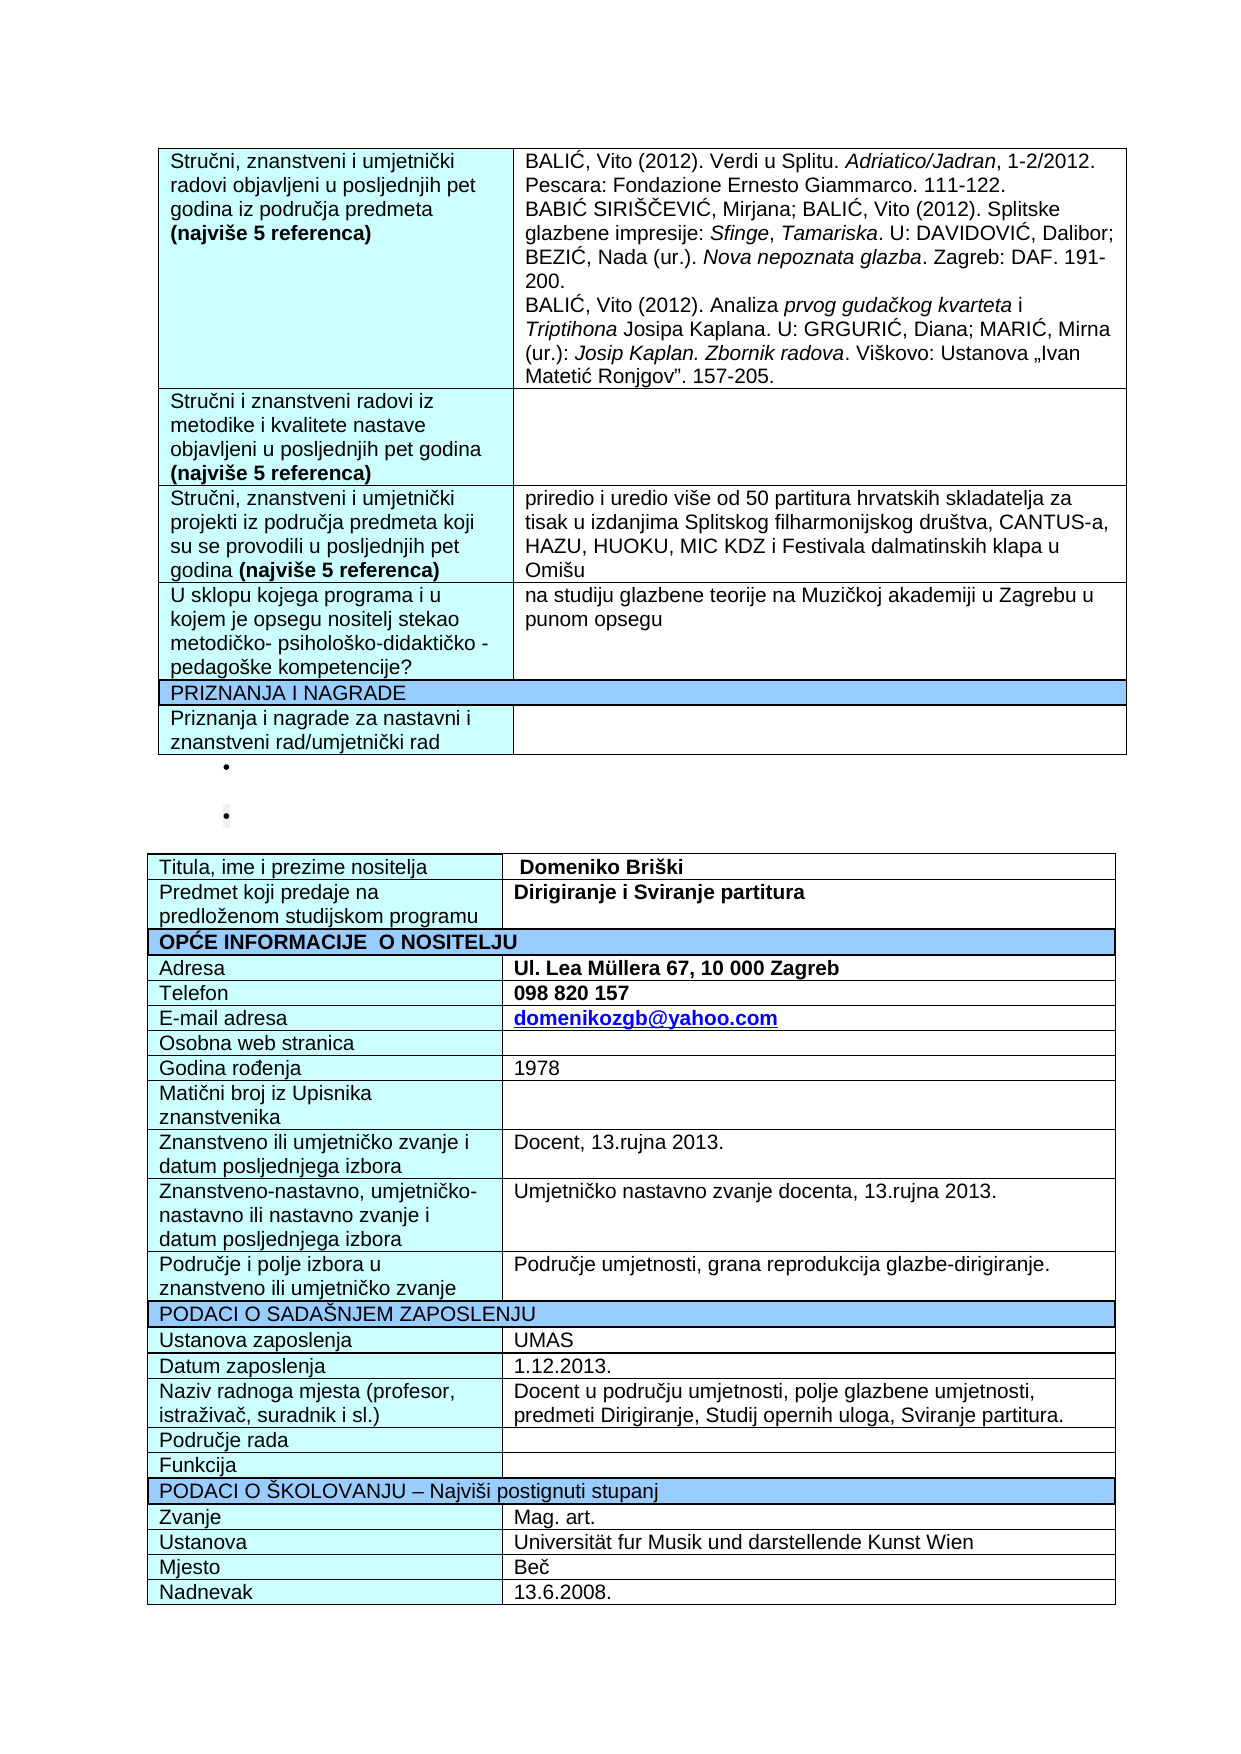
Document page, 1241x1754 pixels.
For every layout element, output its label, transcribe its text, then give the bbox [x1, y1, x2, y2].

table_cell domenikozgb@yahoo.com [503, 1006, 1115, 1030]
table_cell Područje rada [148, 1428, 502, 1452]
table_cell PODACI O SADAŠNJEM ZAPOSLENJU [149, 1302, 1114, 1326]
table_cell Matični broj iz Upisnika znanstvenika [148, 1081, 502, 1129]
table_cell [514, 389, 1126, 485]
table_cell PODACI O ŠKOLOVANJU – Najviši postignuti stupanj [149, 1479, 1114, 1503]
table_cell OPĆE INFORMACIJE O NOSITELJU [149, 930, 1114, 954]
table_cell [503, 1031, 1115, 1055]
table_cell PRIZNANJA I NAGRADE [160, 681, 1126, 704]
table_cell Universität fur Musik und darstellende Kunst Wien [503, 1530, 1115, 1554]
table_cell Stručni i znanstveni radovi iz metodike i kvalitete nastave objavljeni u posljednjih pet godina (najviše 5 referenca) [159, 389, 513, 485]
table_cell 1978 [503, 1056, 1115, 1080]
table_cell U sklopu kojega programa i u kojem je opsegu nositelj stekao metodičko- psihološko-didaktičko -pedagoške kompetencije? [159, 583, 513, 679]
table_cell Ustanova [148, 1530, 502, 1554]
table_cell Zvanje [148, 1505, 502, 1529]
table_cell Osobna web stranica [148, 1031, 502, 1055]
table_cell Beč [503, 1555, 1115, 1579]
table_cell priredio i uredio više od 50 partitura hrvatskih skladatelja za tisak u izdanjima Splitskog filharmonijskog društva, CANTUS-a, HAZU, HUOKU, MIC KDZ i Festivala dalmatinskih klapa u Omišu [514, 486, 1126, 582]
table_cell [503, 1428, 1115, 1452]
table_cell [503, 1453, 1115, 1477]
table_cell E-mail adresa [148, 1006, 502, 1030]
table_cell Stručni, znanstveni i umjetnički radovi objavljeni u posljednjih pet godina iz područja predmeta (najviše 5 referenca) [159, 149, 513, 388]
table_cell [503, 1081, 1115, 1129]
table_cell 098 820 157 [503, 981, 1115, 1005]
table_cell Dirigiranje i Sviranje partitura [503, 880, 1115, 928]
table_cell Datum zaposlenja [148, 1354, 502, 1378]
table_cell Adresa [148, 956, 502, 980]
table_cell Docent, 13.rujna 2013. [503, 1130, 1115, 1178]
table_cell Funkcija [148, 1453, 502, 1477]
table_cell Znanstveno ili umjetničko zvanje i datum posljednjega izbora [148, 1130, 502, 1178]
table_cell Predmet koji predaje na predloženom studijskom programu [148, 880, 502, 928]
table_cell Godina rođenja [148, 1056, 502, 1080]
table_cell [514, 706, 1126, 754]
table_cell Mag. art. [503, 1505, 1115, 1529]
table_cell Mjesto [148, 1555, 502, 1579]
table_cell Područje i polje izbora u znanstveno ili umjetničko zvanje [148, 1252, 502, 1300]
table_cell Znanstveno-nastavno, umjetničko-nastavno ili nastavno zvanje i datum posljednjega izbora [148, 1179, 502, 1251]
table_cell Ustanova zaposlenja [148, 1328, 502, 1352]
table_header Titula, ime i prezime nositelja [148, 855, 502, 879]
table_cell Područje umjetnosti, grana reprodukcija glazbe-dirigiranje. [503, 1252, 1115, 1300]
table_cell UMAS [503, 1328, 1115, 1352]
table_cell na studiju glazbene teorije na Muzičkoj akademiji u Zagrebu u punom opsegu [514, 583, 1126, 679]
table_cell Priznanja i nagrade za nastavni i znanstveni rad/umjetnički rad [159, 706, 513, 754]
table_cell Nadnevak [148, 1580, 502, 1604]
table_cell Stručni, znanstveni i umjetnički projekti iz područja predmeta koji su se provodili u posljednjih pet godina (najviše 5 referenca) [159, 486, 513, 582]
table_cell Naziv radnoga mjesta (profesor, istraživač, suradnik i sl.) [148, 1379, 502, 1427]
table_cell 13.6.2008. [503, 1580, 1115, 1604]
table_cell Telefon [148, 981, 502, 1005]
table_header Domeniko Briški [503, 854, 1115, 879]
table_cell 1.12.2013. [503, 1354, 1115, 1378]
table_cell Ul. Lea Müllera 67, 10 000 Zagreb [503, 956, 1115, 980]
table_cell BALIĆ, Vito (2012). Verdi u Splitu. Adriatico/Jadran, 1-2/2012. Pescara: Fondazione Ernesto Giammarco. 111-122. BABIĆ SIRIŠČEVIĆ, Mirjana; BALIĆ, Vito (2012). Splitske glazbene impresije: Sfinge, Tamariska. U: DAVIDOVIĆ, Dalibor; BEZIĆ, Nada (ur.). Nova nepoznata glazba. Zagreb: DAF. 191-200. BALIĆ, Vito (2012). Analiza prvog gudačkog kvarteta i Triptihona Josipa Kaplana. U: GRGURIĆ, Diana; MARIĆ, Mirna (ur.): Josip Kaplan. Zbornik radova. Viškovo: Ustanova „Ivan Matetić Ronjgov”. 157-205. [514, 149, 1126, 388]
table_cell Docent u području umjetnosti, polje glazbene umjetnosti, predmeti Dirigiranje, Studij opernih uloga, Sviranje partitura. [503, 1379, 1115, 1427]
table_cell Umjetničko nastavno zvanje docenta, 13.rujna 2013. [503, 1179, 1115, 1251]
